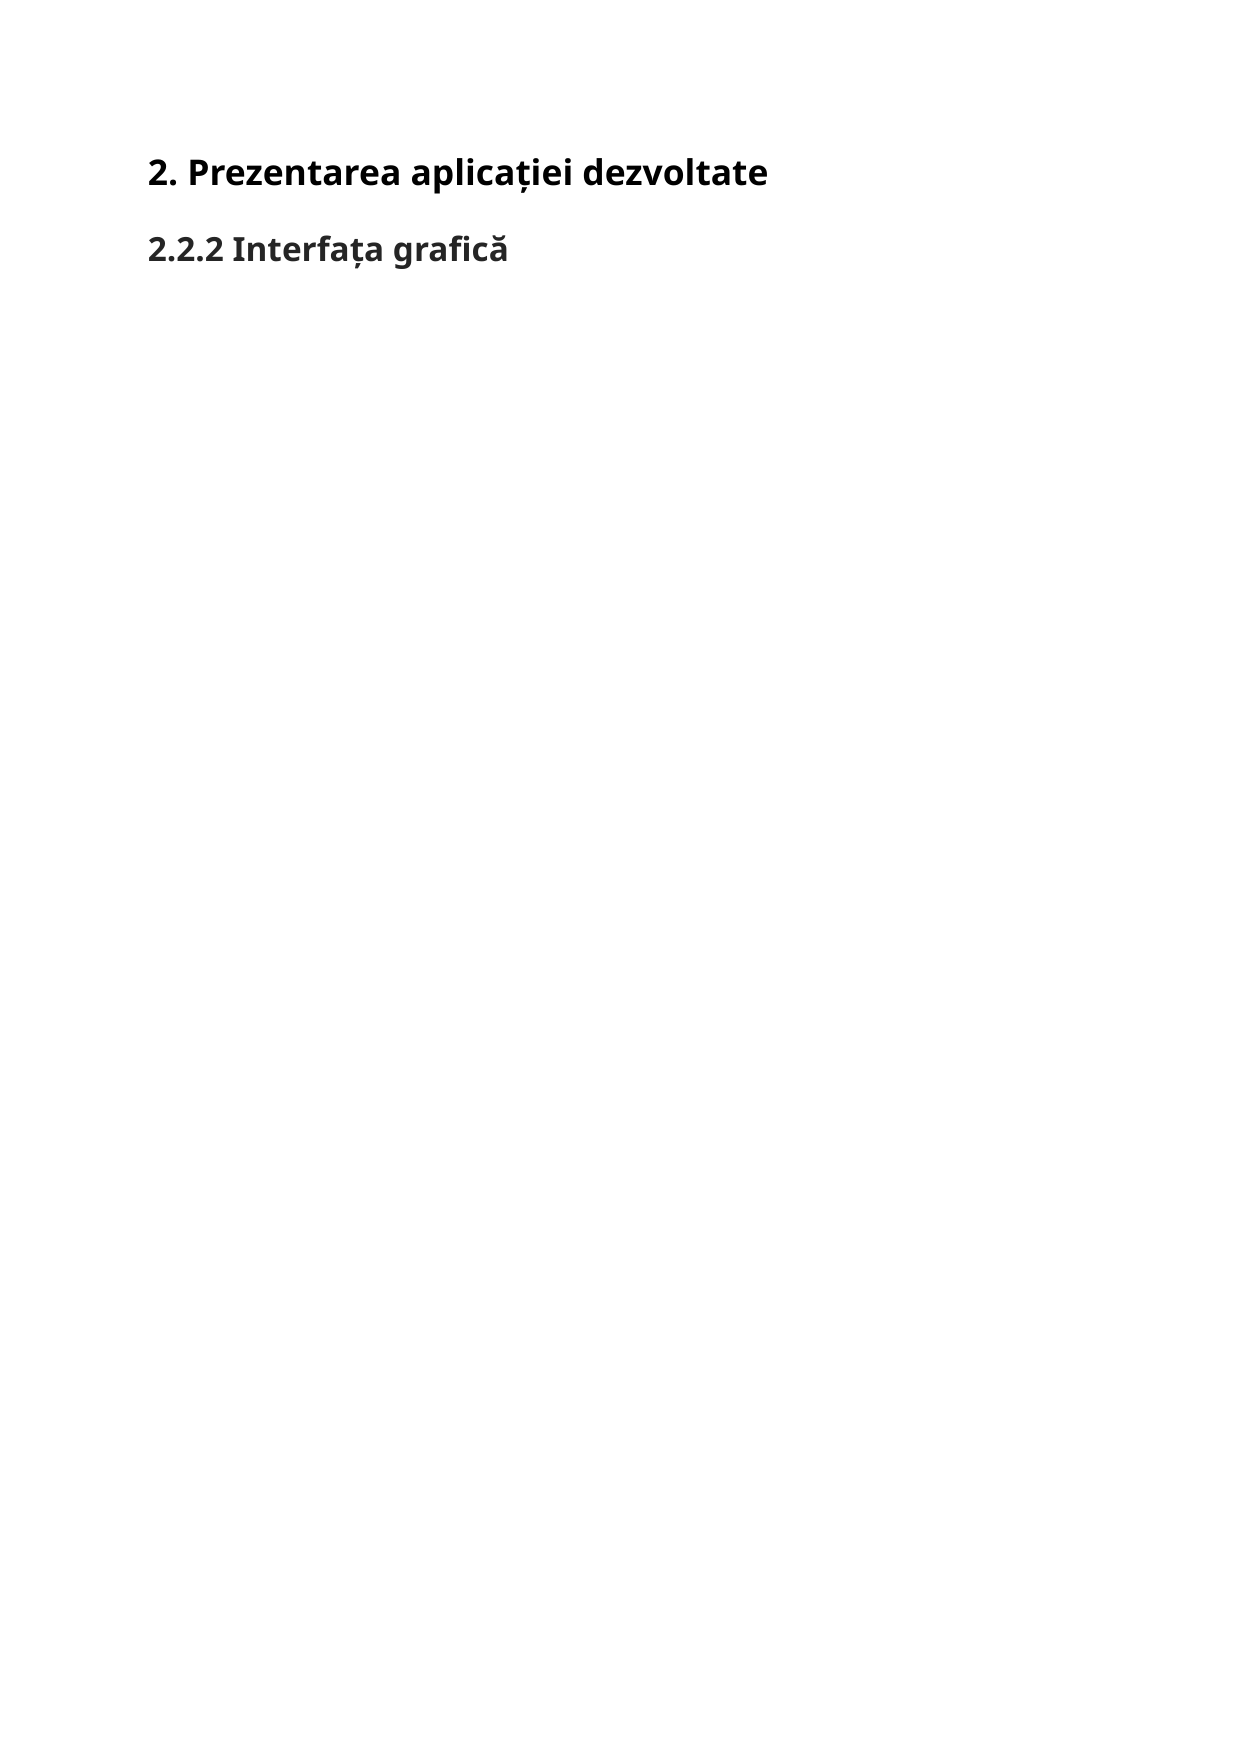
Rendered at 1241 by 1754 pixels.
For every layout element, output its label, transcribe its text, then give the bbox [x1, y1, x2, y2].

text 2.2.2 Interfața grafică [148, 225, 1093, 271]
